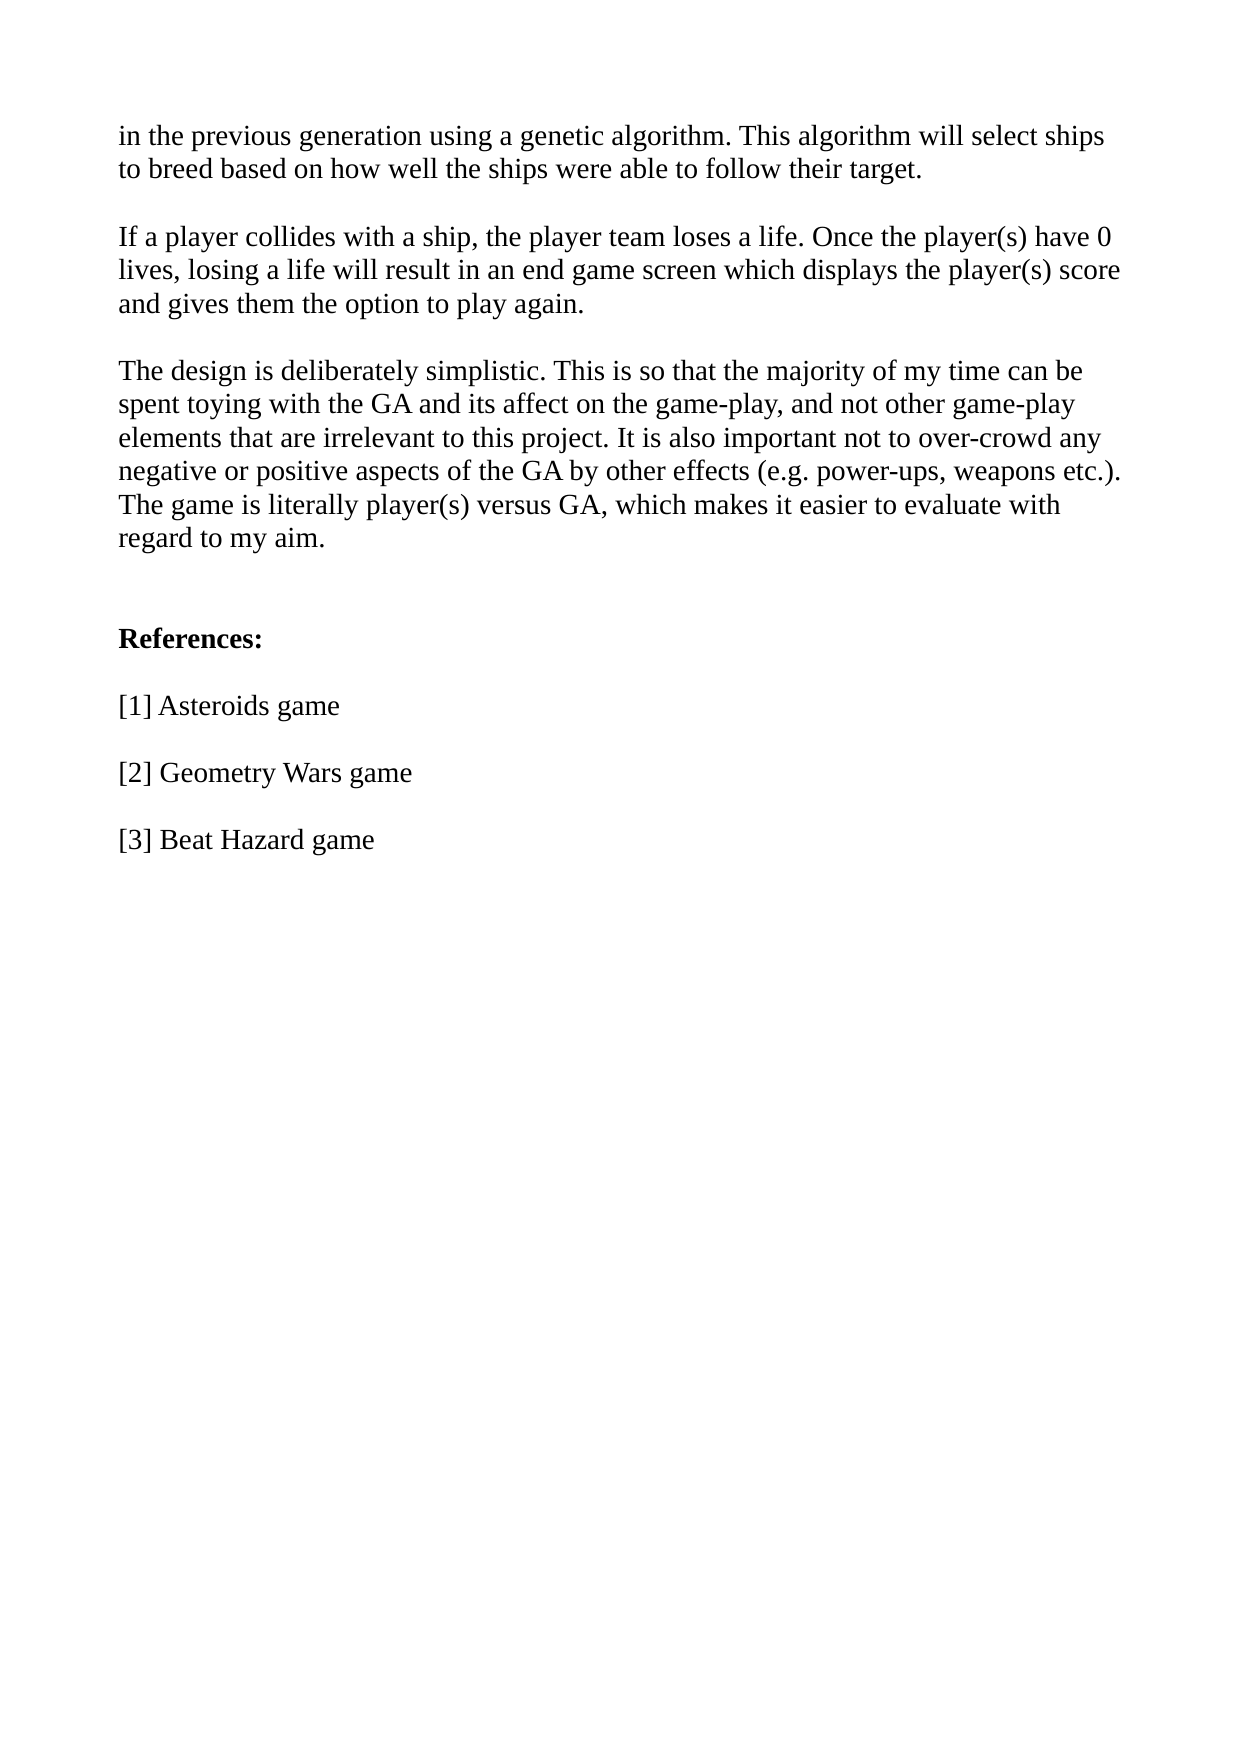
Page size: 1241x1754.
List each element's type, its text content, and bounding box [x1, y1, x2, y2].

text [1] Asteroids game [118, 688, 1122, 722]
text If a player collides with a ship, the player team loses a life. Once the player(s) have 0 lives, losing a life will result in an end game screen which displays the player(s) score and gives them the option to play again. [118, 219, 1122, 319]
text The design is deliberately simplistic. This is so that the majority of my time can be spent toying with the GA and its affect on the game-play, and not other game-play elements that are irrelevant to this project. It is also important not to over-crowd any negative or positive aspects of the GA by other effects (e.g. power-ups, weapons etc.). The game is literally player(s) versus GA, which makes it easier to evaluate with regard to my aim. [118, 353, 1122, 554]
text [3] Beat Hazard game [118, 822, 1122, 856]
text [2] Geometry Wars game [118, 755, 1122, 789]
text in the previous generation using a genetic algorithm. This algorithm will select ships to breed based on how well the ships were able to follow their target. [118, 118, 1122, 185]
text References: [118, 621, 1122, 655]
